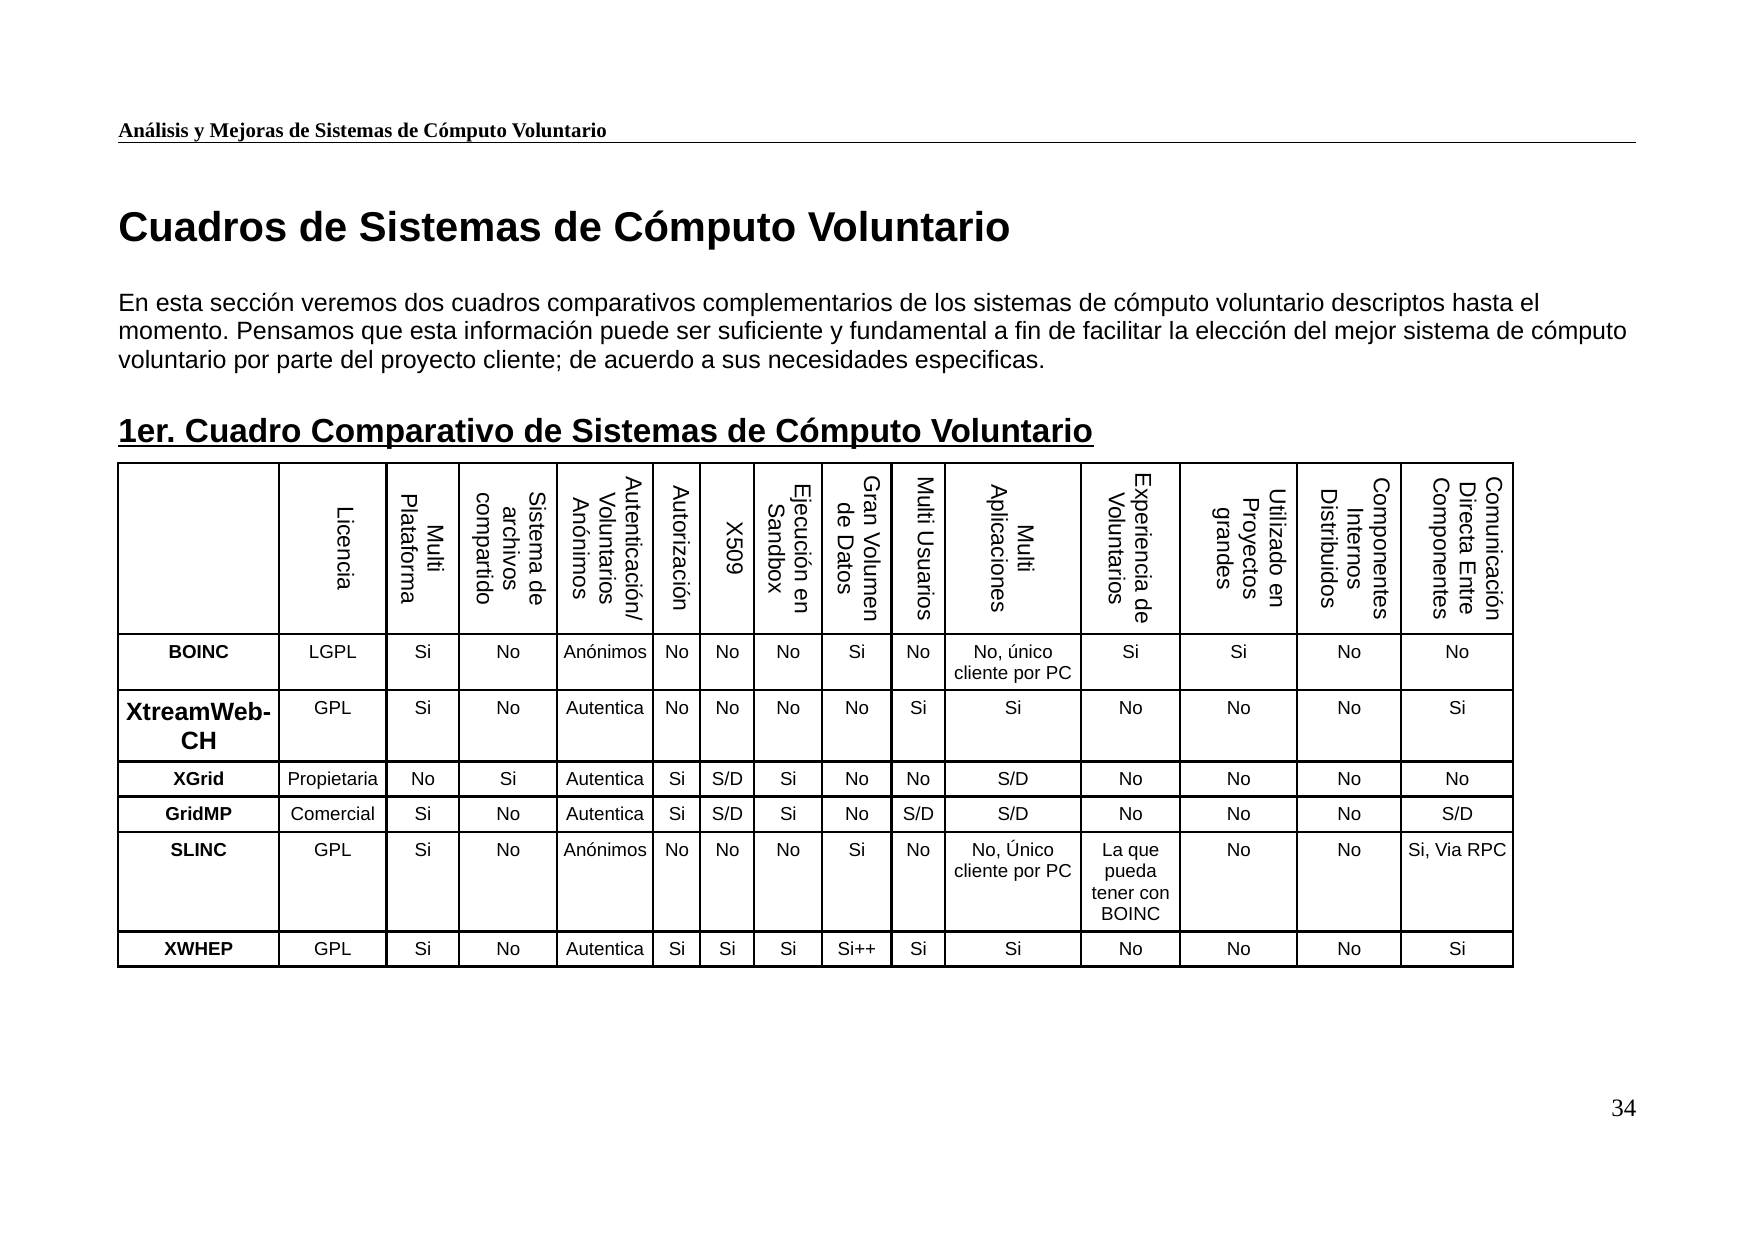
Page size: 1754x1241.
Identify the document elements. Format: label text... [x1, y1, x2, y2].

table_cell LGPL [280, 635, 385, 689]
table_cell No [701, 635, 753, 689]
table_cell GPL [280, 691, 385, 760]
table_cell No [1298, 691, 1400, 760]
table_cell S/D [946, 763, 1080, 795]
table_cell Si [1181, 635, 1296, 689]
table_cell GPL [280, 933, 385, 965]
subtitle 1er. Cuadro Comparativo de Sistemas de Cómputo Voluntario [118, 411, 1636, 450]
table_header Multi Aplicaciones [946, 464, 1080, 633]
table_cell No [893, 763, 944, 795]
table_header Comunicación Directa Entre Componentes [1402, 464, 1512, 633]
table_cell Si [388, 635, 458, 689]
table_cell Si [893, 691, 944, 760]
text En esta sección veremos dos cuadros comparativos complementarios de los sistemas de cómputo voluntario descriptos hasta el momento. Pensamos que esta información puede ser suficiente y fundamental a fin de facilitar la elección del mejor sistema de cómputo voluntario por parte del proyecto cliente; de acuerdo a sus necesidades especificas. [118, 287, 1636, 374]
table_cell No [1298, 763, 1400, 795]
table_cell S/D [946, 798, 1080, 831]
table_cell Autentica [558, 691, 652, 760]
table_cell Si [701, 933, 753, 965]
table_cell Autentica [558, 798, 652, 831]
table_cell Si [654, 798, 699, 831]
table_cell Si [755, 763, 821, 795]
table_cell Anónimos [558, 833, 652, 930]
table_cell No [1181, 833, 1296, 930]
table_cell No [1298, 933, 1400, 965]
table_cell GridMP [119, 798, 278, 831]
table_header Sistema de archivos compartido [460, 464, 556, 633]
table_cell BOINC [119, 635, 278, 689]
table_cell No [1082, 798, 1179, 831]
table_cell No [1181, 691, 1296, 760]
table_header Utilizado en Proyectos grandes [1181, 464, 1296, 633]
table_cell Anónimos [558, 635, 652, 689]
table_cell No [460, 691, 556, 760]
table_cell Si [654, 763, 699, 795]
table_cell Si [1402, 691, 1512, 760]
table_cell XGrid [119, 763, 278, 795]
table_header Ejecución en Sandbox [755, 464, 821, 633]
table_cell No [1082, 933, 1179, 965]
table_header Multi Plataforma [388, 464, 458, 633]
table_cell No [1181, 933, 1296, 965]
table_cell Si [823, 833, 890, 930]
table_cell Si [1402, 933, 1512, 965]
table_cell La que pueda tener con BOINC [1082, 833, 1179, 930]
table_cell Si [654, 933, 699, 965]
table_cell No [460, 635, 556, 689]
table_cell No [460, 798, 556, 831]
table_cell Autentica [558, 763, 652, 795]
table_cell Autentica [558, 933, 652, 965]
table_cell Propietaria [280, 763, 385, 795]
table_cell No [460, 933, 556, 965]
table_cell S/D [701, 798, 753, 831]
table_cell No [1082, 763, 1179, 795]
table_cell No [823, 763, 890, 795]
table_cell No [1298, 798, 1400, 831]
table_cell No [1402, 635, 1512, 689]
table_header Autorización [654, 464, 699, 633]
table_cell No [654, 833, 699, 930]
table_cell No [755, 833, 821, 930]
table_cell No [1082, 691, 1179, 760]
table_cell No [893, 635, 944, 689]
table_cell No [755, 691, 821, 760]
table_cell Si [388, 933, 458, 965]
table_cell Si [1082, 635, 1179, 689]
table_cell No [823, 798, 890, 831]
table_cell Si, Via RPC [1402, 833, 1512, 930]
table_cell XWHEP [119, 933, 278, 965]
table_header Componentes Internos Distribuidos [1298, 464, 1400, 633]
table_cell No [654, 635, 699, 689]
table_cell No [388, 763, 458, 795]
table_cell No [1298, 635, 1400, 689]
table_cell No, único cliente por PC [946, 635, 1080, 689]
table_cell Si++ [823, 933, 890, 965]
table_cell Si [755, 933, 821, 965]
table_cell XtreamWeb-CH [119, 691, 278, 760]
table_header Autenticación/Voluntarios Anónimos [558, 464, 652, 633]
table_cell Comercial [280, 798, 385, 831]
table_cell No [755, 635, 821, 689]
table_cell No [701, 833, 753, 930]
table_cell S/D [701, 763, 753, 795]
table_cell S/D [1402, 798, 1512, 831]
table_header [119, 464, 278, 633]
table_header Licencia [280, 464, 385, 633]
table_cell Si [946, 691, 1080, 760]
table_cell Si [388, 691, 458, 760]
table_cell S/D [893, 798, 944, 831]
table_cell Si [755, 798, 821, 831]
table_cell No [654, 691, 699, 760]
table_cell Si [460, 763, 556, 795]
table_header Gran Volumen de Datos [823, 464, 890, 633]
table_cell No [1181, 763, 1296, 795]
table_cell No [893, 833, 944, 930]
table_cell No [460, 833, 556, 930]
table_cell Si [388, 833, 458, 930]
table_cell SLINC [119, 833, 278, 930]
table_cell No [701, 691, 753, 760]
subtitle Cuadros de Sistemas de Cómputo Voluntario [118, 202, 1636, 250]
table_cell No [1181, 798, 1296, 831]
table_cell No [823, 691, 890, 760]
table_cell Si [823, 635, 890, 689]
table_header Experiencia de Voluntarios [1082, 464, 1179, 633]
table_header X509 [701, 464, 753, 633]
table_header Multi Usuarios [893, 464, 944, 633]
table_cell Si [946, 933, 1080, 965]
table_cell GPL [280, 833, 385, 930]
table_cell No, Único cliente por PC [946, 833, 1080, 930]
table_cell Si [388, 798, 458, 831]
table_cell No [1298, 833, 1400, 930]
table_cell No [1402, 763, 1512, 795]
table_cell Si [893, 933, 944, 965]
